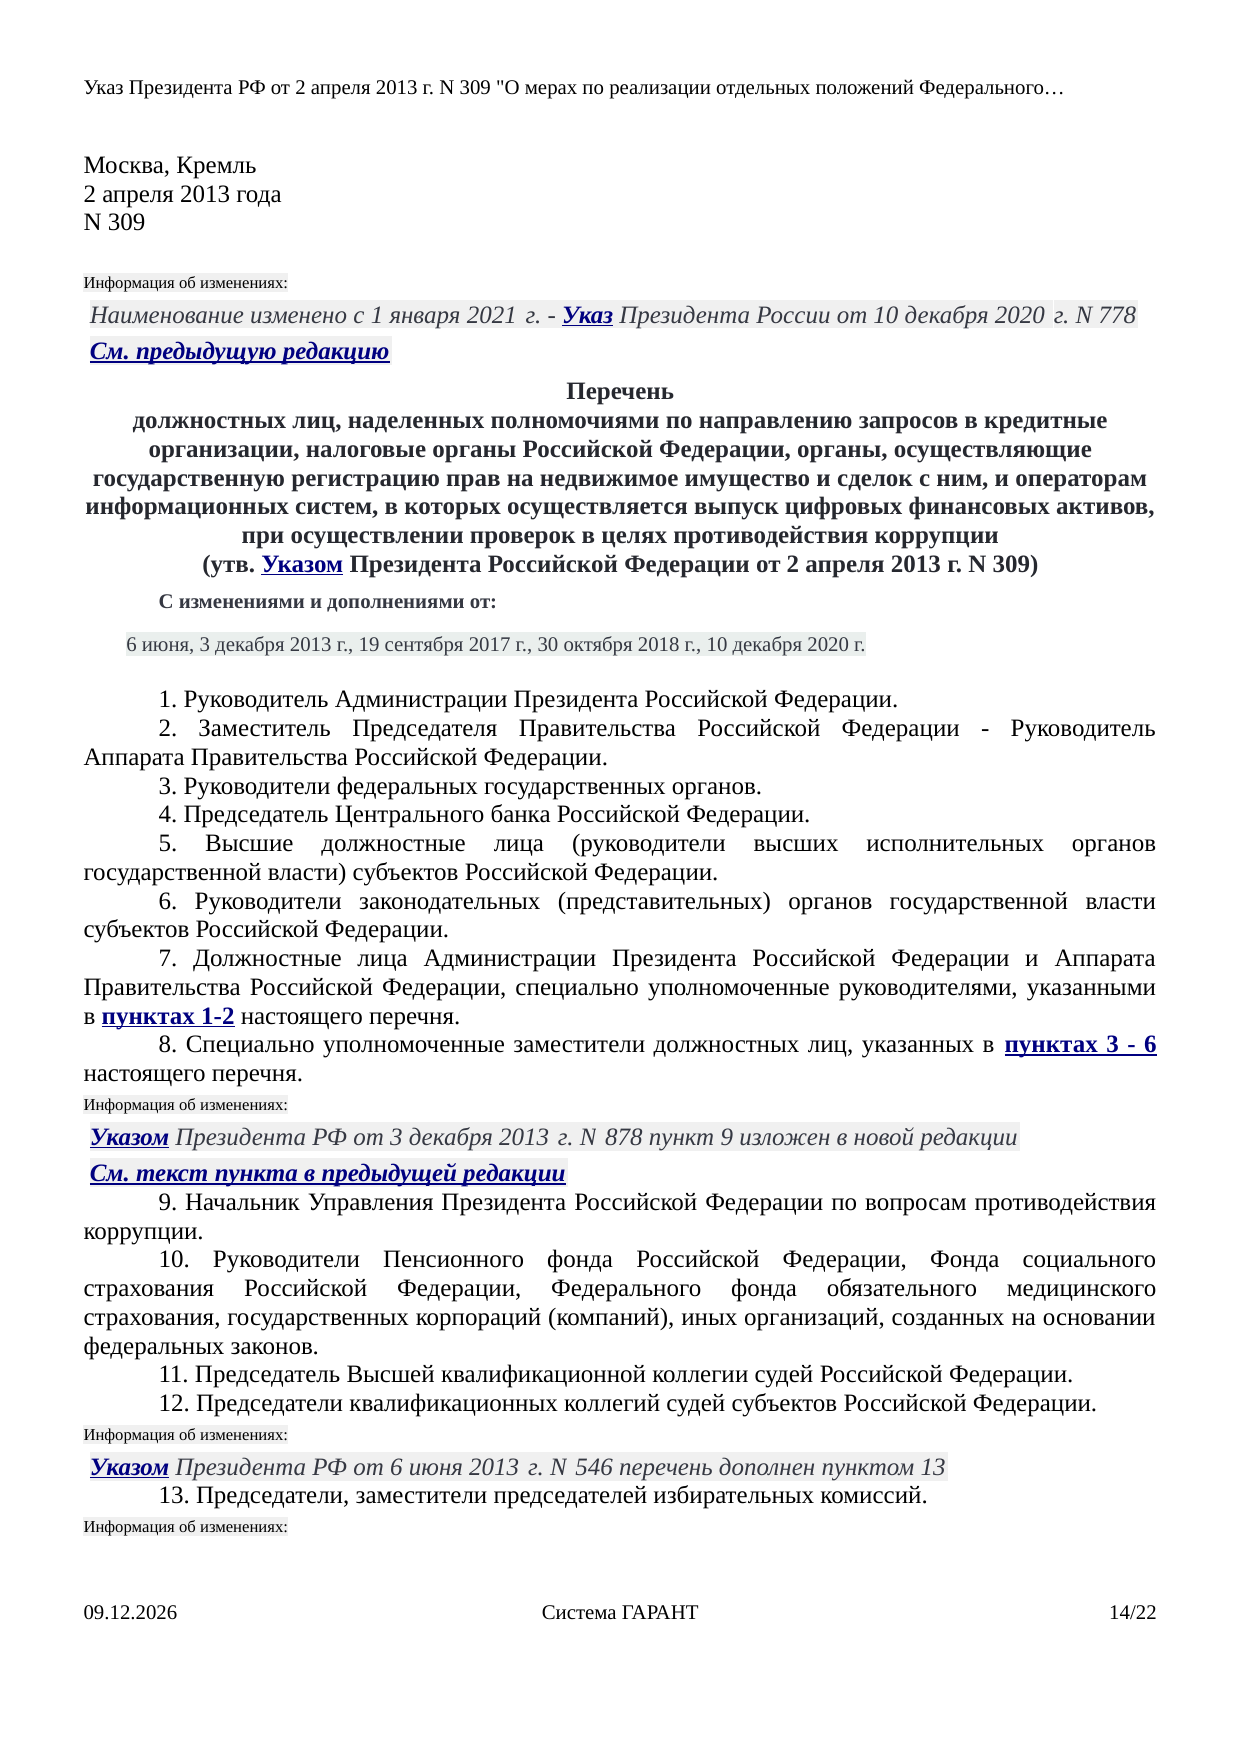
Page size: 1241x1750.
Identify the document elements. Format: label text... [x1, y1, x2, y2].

text Информация об изменениях: [83, 1095, 1157, 1114]
text 12. Председатели квалификационных коллегий судей субъектов Российской Федерации. [83, 1388, 1157, 1417]
text См. предыдущую редакцию [83, 336, 1157, 365]
text Указом Президента РФ от 3 декабря 2013 г. N 878 пункт 9 изложен в новой редакции [83, 1122, 1157, 1151]
text С изменениями и дополнениями от: [83, 589, 1157, 613]
text 1. Руководитель Администрации Президента Российской Федерации. [83, 684, 1157, 713]
text 5. Высшие должностные лица (руководители высших исполнительных органов государственной власти) субъектов Российской Федерации. [83, 828, 1157, 886]
text Москва, Кремль 2 апреля 2013 года N 309 [83, 150, 1157, 236]
text 6 июня, 3 декабря 2013 г., 19 сентября 2017 г., 30 октября 2018 г., 10 декабря 2020 г. [121, 632, 1119, 656]
text 3. Руководители федеральных государственных органов. [83, 771, 1157, 799]
text 11. Председатель Высшей квалификационной коллегии судей Российской Федерации. [83, 1359, 1157, 1388]
subtitle Перечень должностных лиц, наделенных полномочиями по направлению запросов в кредитные организации, налоговые органы Российской Федерации, органы, осуществляющие государственную регистрацию прав на недвижимое имущество и сделок с ним, и операторам информационных систем, в которых осуществляется выпуск цифровых финансовых активов, при осуществлении проверок в целях противодействия коррупции (утв. Указом Президента Российской Федерации от 2 апреля 2013 г. N 309) [83, 376, 1157, 578]
text Информация об изменениях: [83, 273, 1157, 292]
text 10. Руководители Пенсионного фонда Российской Федерации, Фонда социального страхования Российской Федерации, Федерального фонда обязательного медицинского страхования, государственных корпораций (компаний), иных организаций, созданных на основании федеральных законов. [83, 1244, 1157, 1359]
text 4. Председатель Центрального банка Российской Федерации. [83, 799, 1157, 828]
text 6. Руководители законодательных (представительных) органов государственной власти субъектов Российской Федерации. [83, 886, 1157, 943]
text 8. Специально уполномоченные заместители должностных лиц, указанных в пунктах 3 - 6 настоящего перечня. [83, 1029, 1157, 1087]
text 13. Председатели, заместители председателей избирательных комиссий. [83, 1481, 1157, 1509]
text См. текст пункта в предыдущей редакции [83, 1158, 1157, 1187]
text Указом Президента РФ от 6 июня 2013 г. N 546 перечень дополнен пунктом 13 [83, 1452, 1157, 1481]
text Наименование изменено с 1 января 2021 г. - Указ Президента России от 10 декабря 2020 г. N 778 [83, 300, 1157, 328]
text 7. Должностные лица Администрации Президента Российской Федерации и Аппарата Правительства Российской Федерации, специально уполномоченные руководителями, указанными в пунктах 1-2 настоящего перечня. [83, 943, 1157, 1029]
text 9. Начальник Управления Президента Российской Федерации по вопросам противодействия коррупции. [83, 1187, 1157, 1244]
text Информация об изменениях: [83, 1517, 1157, 1536]
text 2. Заместитель Председателя Правительства Российской Федерации - Руководитель Аппарата Правительства Российской Федерации. [83, 713, 1157, 771]
text Информация об изменениях: [83, 1425, 1157, 1444]
